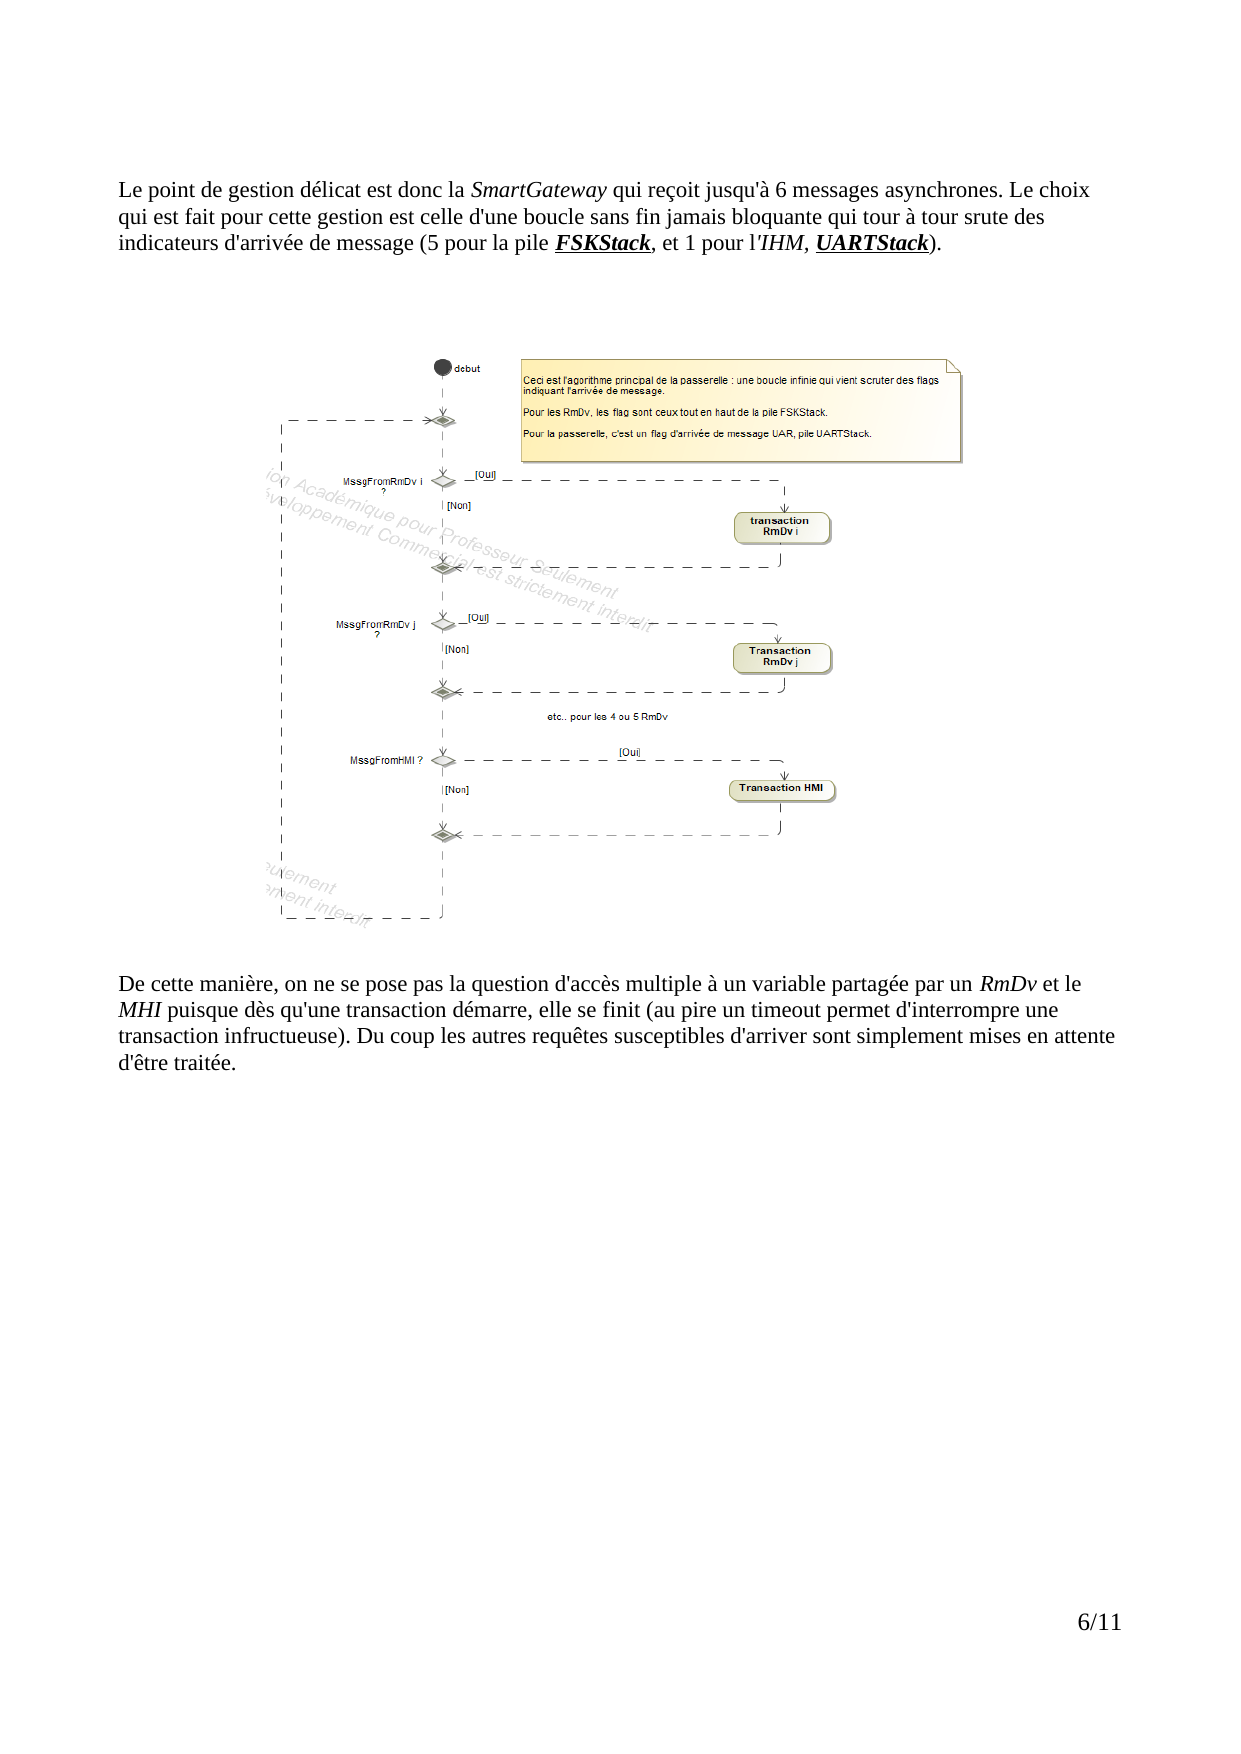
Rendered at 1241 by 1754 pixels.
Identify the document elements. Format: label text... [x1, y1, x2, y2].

text Le point de gestion délicat est donc la SmartGateway qui reçoit jusqu'à 6 messages asynchrones. Le choix qui est fait pour cette gestion est celle d'une boucle sans fin jamais bloquante qui tour à tour srute des indicateurs d'arrivée de message (5 pour la pile FSKStack, et 1 pour l'IHM, UARTStack). [118, 176, 1122, 255]
text De cette manière, on ne se pose pas la question d'accès multiple à un variable partagée par un RmDv et le MHI puisque dès qu'une transaction démarre, elle se finit (au pire un timeout permet d'interrompre une transaction infructueuse). Du coup les autres requêtes susceptibles d'arriver sont simplement mises en attente d'être traitée. [118, 970, 1122, 1075]
